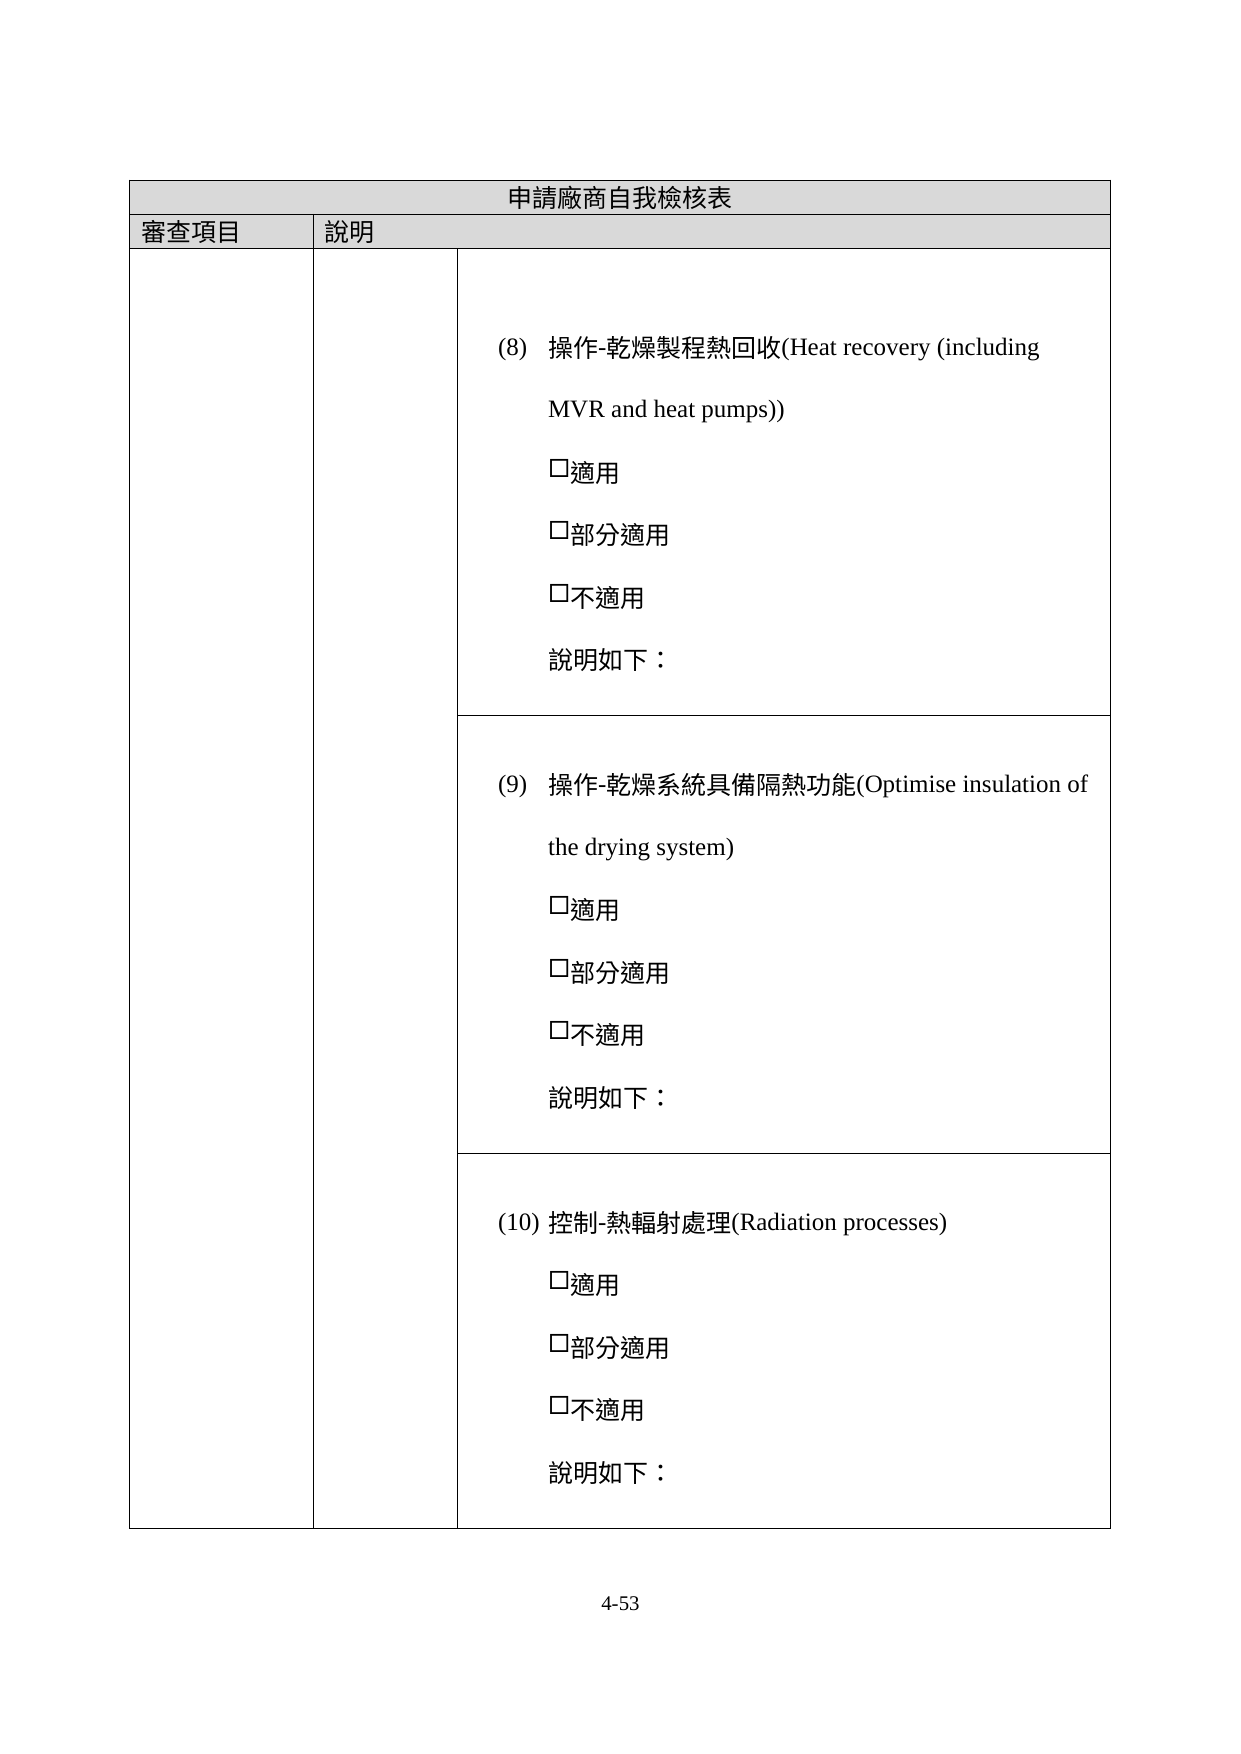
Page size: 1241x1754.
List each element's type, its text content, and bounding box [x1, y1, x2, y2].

table_header 申請廠商自我檢核表 [130, 181, 1110, 214]
table_cell [314, 249, 457, 1527]
table_cell 控制-熱輻射處理(Radiation processes) 適用 部分適用 不適用 說明如下： [458, 1154, 1110, 1527]
table_cell 操作-乾燥製程熱回收(Heat recovery (including MVR and heat pumps)) 適用 部分適用 不適用 說明如下： [458, 249, 1110, 715]
table_cell 說明 [314, 215, 1110, 248]
table_cell [130, 249, 313, 1527]
table_cell 審查項目 [130, 215, 313, 248]
table_cell 操作-乾燥系統具備隔熱功能(Optimise insulation of the drying system) 適用 部分適用 不適用 說明如下： [458, 716, 1110, 1152]
